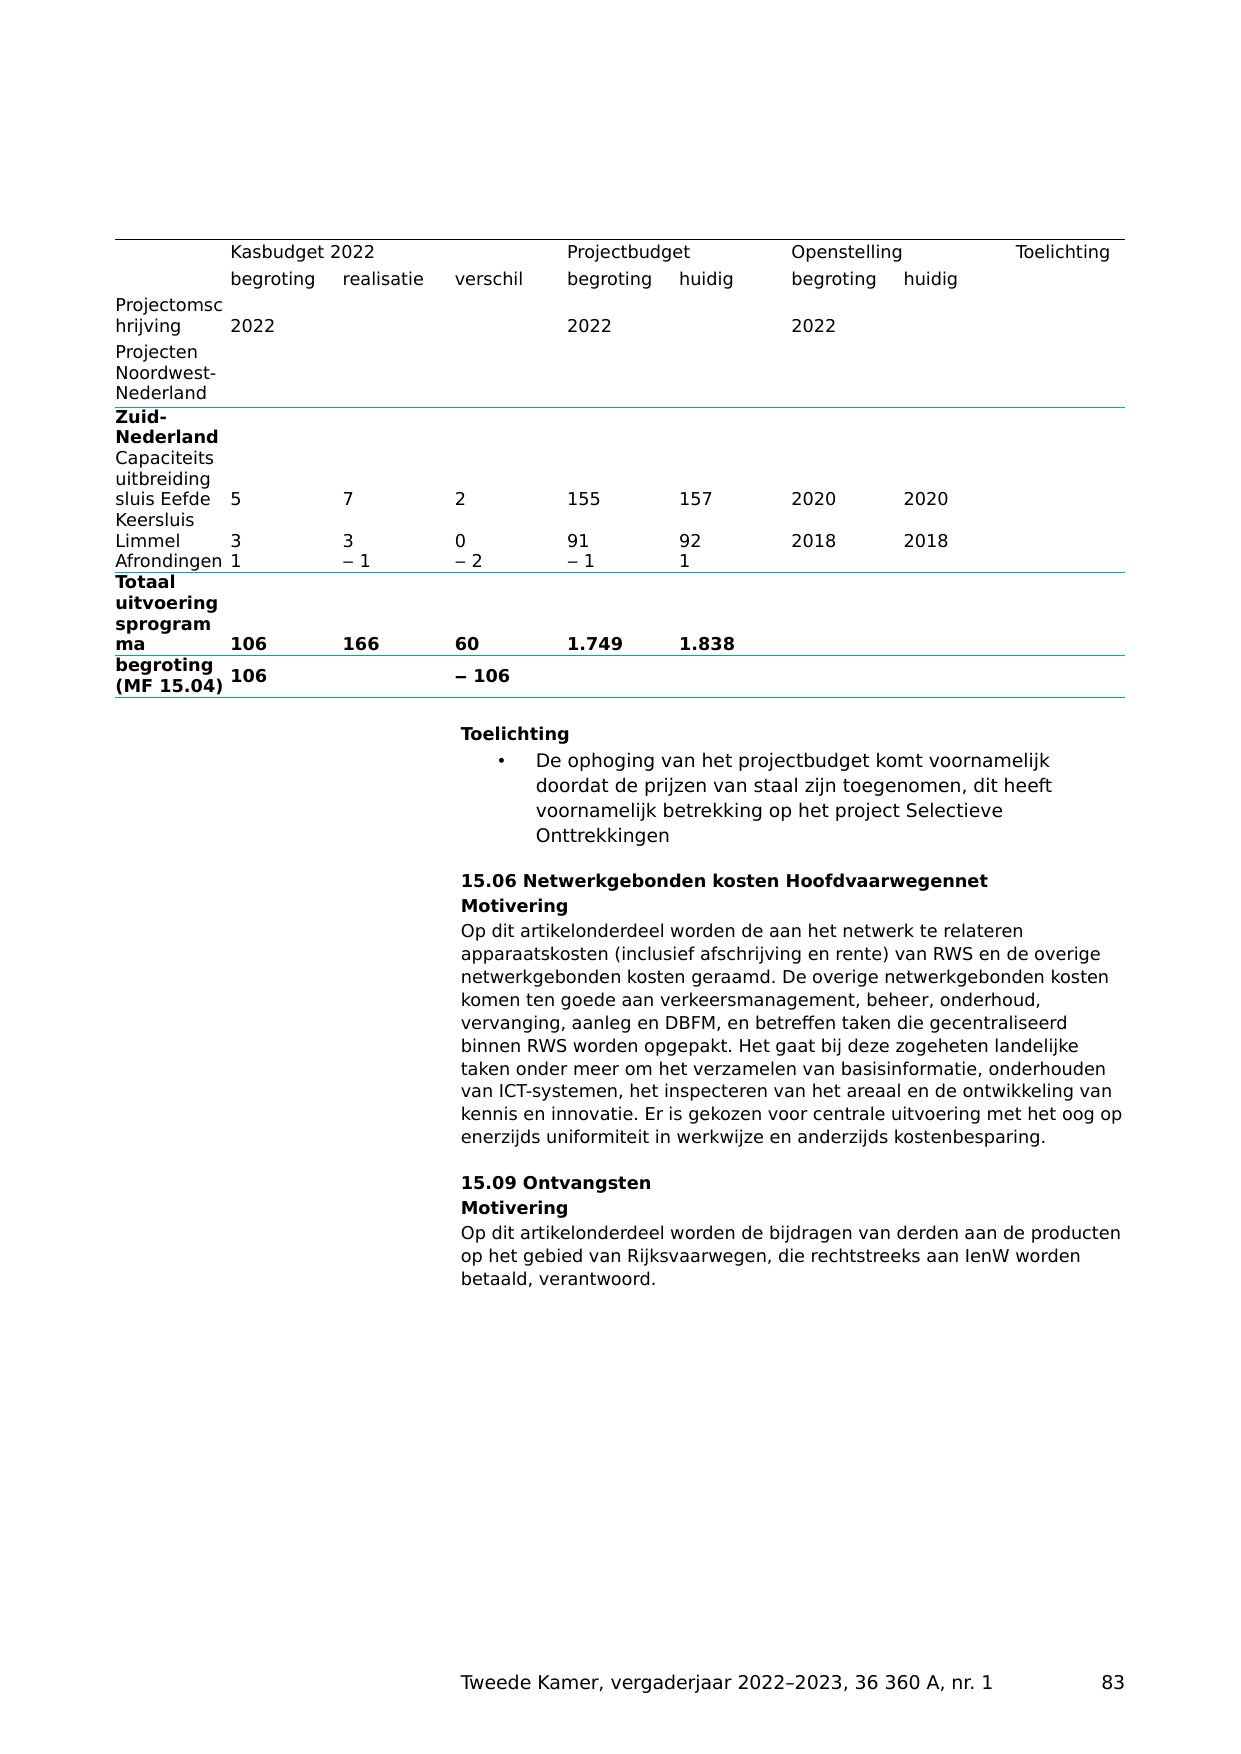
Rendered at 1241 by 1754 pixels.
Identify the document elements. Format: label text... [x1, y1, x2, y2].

table_cell [900, 656, 1013, 697]
table_cell [900, 573, 1013, 655]
table_cell 2022 [227, 292, 339, 339]
table_cell [900, 339, 1013, 407]
table_cell [340, 408, 452, 448]
table_cell [1013, 551, 1125, 572]
table_cell [340, 339, 452, 407]
text Op dit artikelonderdeel worden de aan het netwerk te relateren apparaatskosten (inclusief afschrijving en rente) van RWS en de overige netwerkgebonden kosten geraamd. De overige netwerkgebonden kosten komen ten goede aan verkeersmanagement, beheer, onderhoud, vervanging, aanleg en DBFM, en betreffen taken die gecentraliseerd binnen RWS worden opgepakt. Het gaat bij deze zogeheten landelijke taken onder meer om het verzamelen van basisinformatie, onderhouden van ICT-systemen, het inspecteren van het areaal en de ontwikkeling van kennis en innovatie. Er is gekozen voor centrale uitvoering met het oog op enerzijds uniformiteit in werkwijze en anderzijds kostenbesparing. [461, 919, 1125, 1148]
table_cell [452, 408, 564, 448]
table_cell 1.838 [676, 573, 788, 655]
table_cell begroting (MF 15.04) [115, 656, 227, 697]
table_cell 2022 [788, 292, 900, 339]
table_cell 2022 [564, 292, 676, 339]
table_cell 106 [227, 656, 339, 697]
table_cell [564, 408, 676, 448]
table_cell realisatie [340, 266, 452, 292]
table_cell [900, 551, 1013, 572]
table_cell 92 [676, 510, 788, 551]
table_cell 3 [340, 510, 452, 551]
table_cell ‒ 1 [564, 551, 676, 572]
table_cell 2020 [900, 448, 1013, 510]
list De ophoging van het projectbudget komt voornamelijk doordat de prijzen van staal zijn toegenomen, dit heeft voornamelijk betrekking op het project Selectieve Onttrekkingen [498, 747, 1125, 847]
table_cell [1013, 448, 1125, 510]
table_cell ‒ 106 [452, 656, 564, 697]
table_cell [1013, 510, 1125, 551]
table_cell Capaciteitsuitbreiding sluis Eefde [115, 448, 227, 510]
table_cell [1013, 408, 1125, 448]
text Motivering [461, 1196, 1125, 1219]
table_cell [564, 339, 676, 407]
table_cell ‒ 2 [452, 551, 564, 572]
table_cell Zuid-Nederland [115, 408, 227, 448]
table_cell [452, 339, 564, 407]
table_cell 2018 [900, 510, 1013, 551]
table_cell Projecten Noordwest-Nederland [115, 339, 227, 407]
table_cell [340, 292, 452, 339]
table_cell begroting [564, 266, 676, 292]
table_cell [115, 240, 227, 266]
table_cell ‒ 1 [340, 551, 452, 572]
text 15.09 Ontvangsten [461, 1171, 1125, 1194]
table_cell Afrondingen [115, 551, 227, 572]
table_cell 1 [227, 551, 339, 572]
table_cell [452, 292, 564, 339]
table_cell [788, 339, 900, 407]
text Toelichting [461, 722, 1125, 745]
table_cell [1013, 573, 1125, 655]
table_cell Totaal uitvoeringsprogramma [115, 573, 227, 655]
table_cell [564, 656, 676, 697]
table_cell [676, 339, 788, 407]
table_cell 2 [452, 448, 564, 510]
table_cell 157 [676, 448, 788, 510]
table_cell Toelichting [1013, 240, 1125, 266]
table_cell [676, 408, 788, 448]
table_cell 60 [452, 573, 564, 655]
table_cell [676, 656, 788, 697]
table_cell [1013, 339, 1125, 407]
table_cell 2020 [788, 448, 900, 510]
table_cell [227, 408, 339, 448]
table_cell 91 [564, 510, 676, 551]
table_cell 0 [452, 510, 564, 551]
table_cell huidig [900, 266, 1013, 292]
table_cell [1013, 266, 1125, 292]
table_cell Projectbudget [564, 240, 788, 266]
table_cell [676, 292, 788, 339]
table_cell Projectomschrijving [115, 292, 227, 339]
table_cell [1013, 292, 1125, 339]
table_cell 155 [564, 448, 676, 510]
text 15.06 Netwerkgebonden kosten Hoofdvaarwegennet [461, 869, 1125, 892]
table_header Tabel 44 Projectoverzicht behorende bij 15.04: Geïntegreerde contractvormen/PPS Hoofdvaarwegennet (bedragen x € 1 miljoen) [115, 191, 1125, 239]
table_cell [227, 339, 339, 407]
table_cell 5 [227, 448, 339, 510]
text Op dit artikelonderdeel worden de bijdragen van derden aan de producten op het gebied van Rijksvaarwegen, die rechtstreeks aan IenW worden betaald, verantwoord. [461, 1221, 1125, 1290]
table_cell begroting [788, 266, 900, 292]
table_cell [788, 551, 900, 572]
table_cell [788, 656, 900, 697]
table_cell Keersluis Limmel [115, 510, 227, 551]
table_cell 3 [227, 510, 339, 551]
table_cell [788, 573, 900, 655]
text Motivering [461, 894, 1125, 917]
table_cell 1.749 [564, 573, 676, 655]
table_cell 2018 [788, 510, 900, 551]
table_cell verschil [452, 266, 564, 292]
table_cell 106 [227, 573, 339, 655]
table_cell [788, 408, 900, 448]
table_cell Kasbudget 2022 [227, 240, 564, 266]
table_cell 166 [340, 573, 452, 655]
table_cell begroting [227, 266, 339, 292]
table_cell [1013, 656, 1125, 697]
table_cell [900, 292, 1013, 339]
table_cell [340, 656, 452, 697]
table_cell Openstelling [788, 240, 1013, 266]
table_cell [115, 266, 227, 292]
table_cell [900, 408, 1013, 448]
table_cell huidig [676, 266, 788, 292]
table_cell 1 [676, 551, 788, 572]
table_cell 7 [340, 448, 452, 510]
